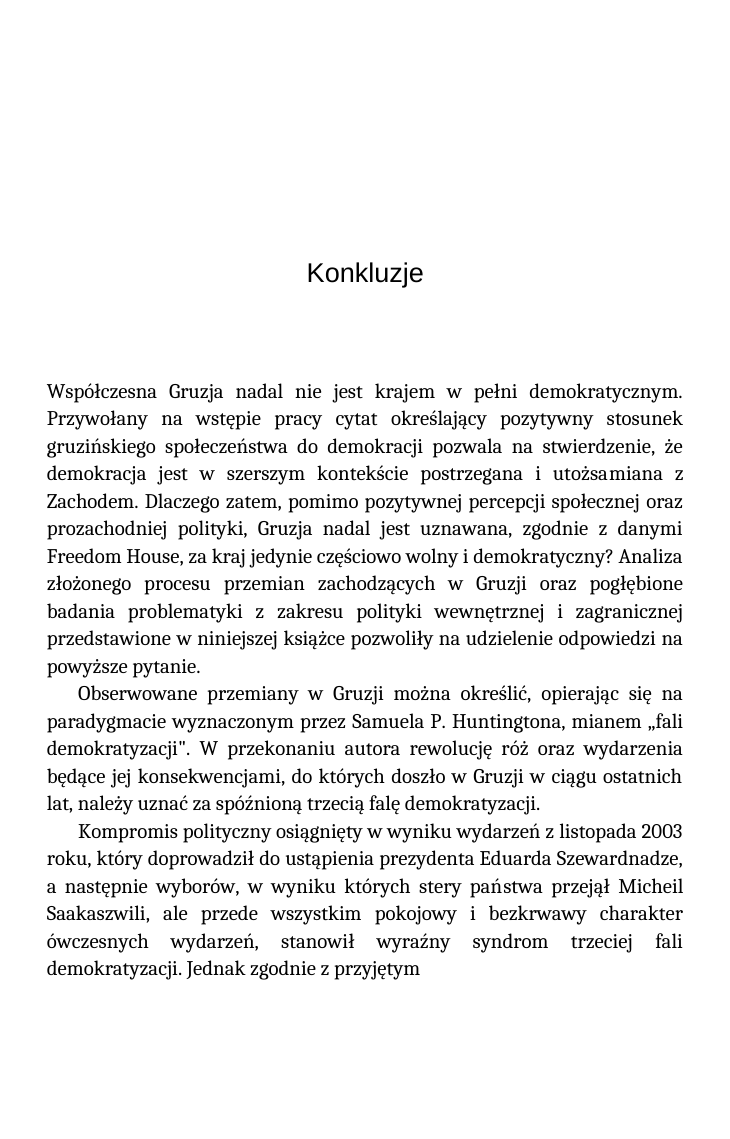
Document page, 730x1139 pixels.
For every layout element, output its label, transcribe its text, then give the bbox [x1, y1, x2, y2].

subtitle Konkluzje [47, 257, 684, 288]
text Obserwowane przemiany w Gruzji można określić, opierając się na paradygmacie wyznaczonym przez Samuela P. Huntingtona, mianem „fali demokratyzacji". W przekonaniu autora rewolucję róż oraz wydarzenia będące jej konsekwencjami, do których doszło w Gruzji w ciągu ostatnich lat, należy uznać za spóźnioną trzecią falę demokratyzacji. [47, 682, 684, 816]
text Kompromis polityczny osiągnięty w wyniku wydarzeń z listopada 2003 roku, który doprowadził do ustąpienia prezydenta Eduarda Szewardnadze, a następnie wyborów, w wyniku których stery pań­stwa przejął Micheil Saakaszwili, ale przede wszystkim pokojowy i bezkrwawy charakter ówczesnych wydarzeń, stanowił wyraźny syndrom trzeciej fali demokratyzacji. Jednak zgodnie z przyjętym [47, 819, 684, 981]
text Współczesna Gruzja nadal nie jest krajem w pełni demokratycznym. Przywołany na wstępie pracy cytat określający pozytywny stosunek gruzińskiego społeczeństwa do demokracji pozwala na stwierdzenie, że demokracja jest w szerszym kontekście postrzegana i utożsa­miana z Zachodem. Dlaczego zatem, pomimo pozytywnej percepcji społecznej oraz prozachodniej polityki, Gruzja nadal jest uznawana, zgodnie z danymi Freedom House, za kraj jedynie częściowo wolny i demokratyczny? Analiza złożonego procesu przemian zachodzących w Gruzji oraz pogłębione badania problematyki z zakresu polityki wewnętrznej i zagranicznej przedstawione w niniejszej książce pozwoliły na udzielenie odpowiedzi na powyższe pytanie. [47, 379, 684, 678]
